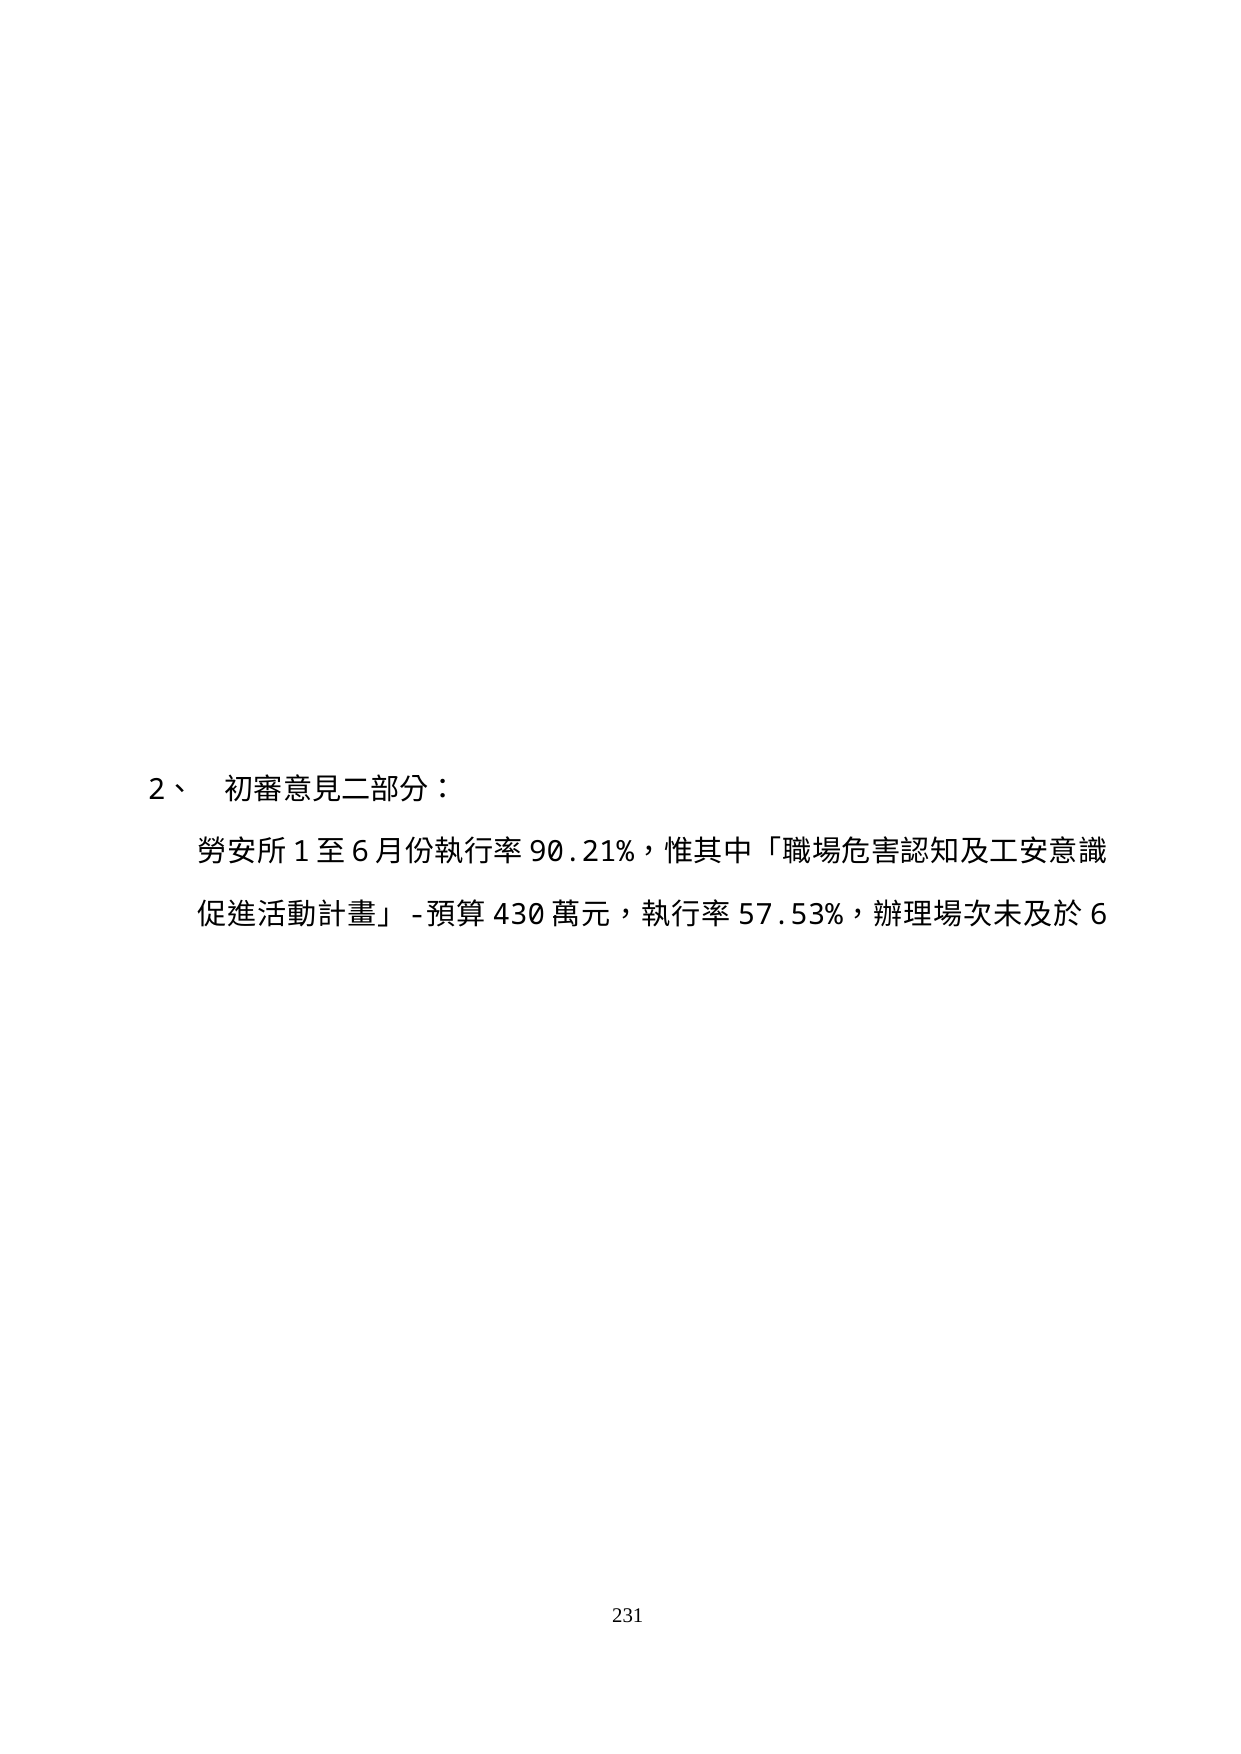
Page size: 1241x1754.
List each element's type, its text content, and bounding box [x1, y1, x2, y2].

text 勞安所1至6月份執行率90.21%，惟其中「職場危害認知及工安意識促進活動計畫」-預算430萬元，執行率57.53%，辦理場次未及於6 [198, 807, 1107, 932]
list 初審意見二部分： [148, 745, 1107, 807]
